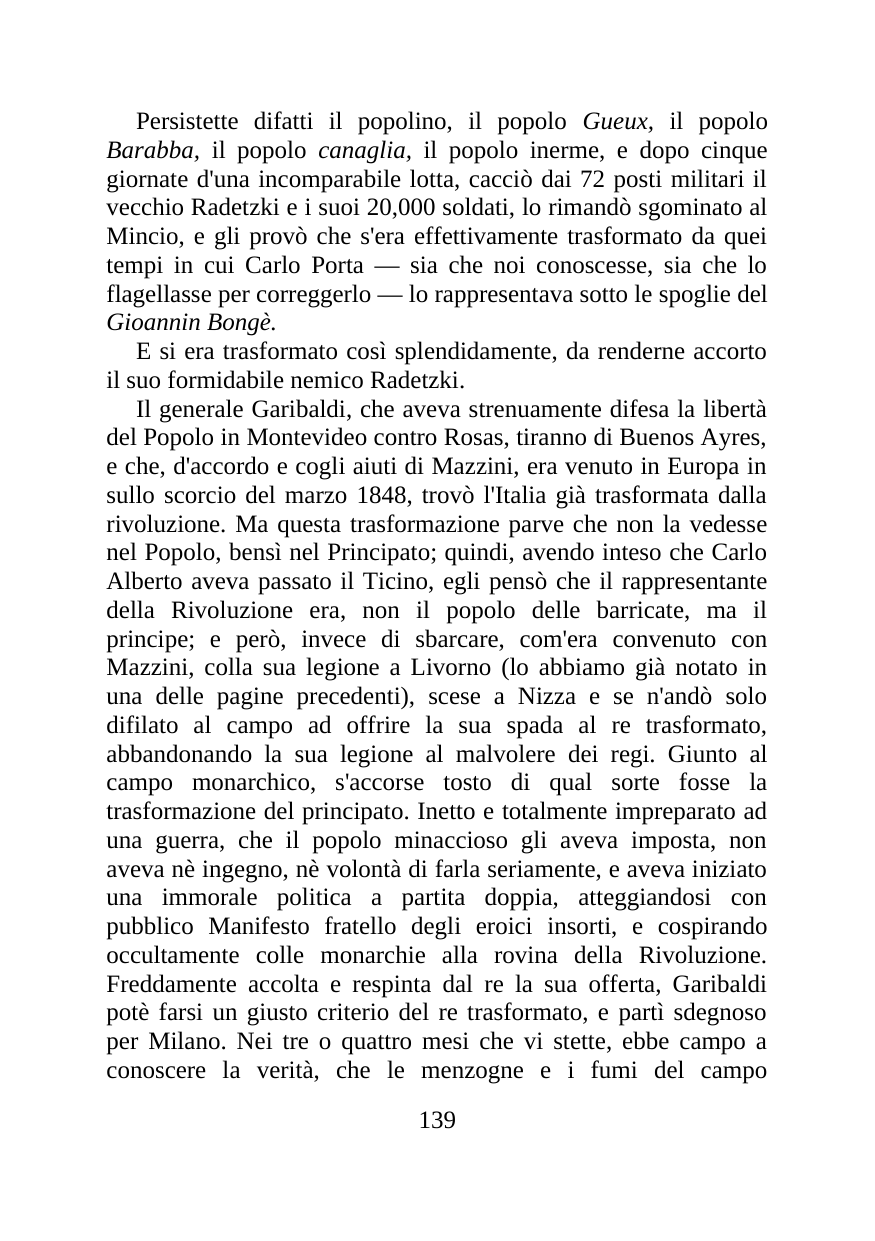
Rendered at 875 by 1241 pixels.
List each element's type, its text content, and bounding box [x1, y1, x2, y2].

text Persistette difatti il popolino, il popolo Gueux, il popolo Barabba, il popolo canaglia, il popolo inerme, e dopo cinque giornate d'una incomparabile lotta, cacciò dai 72 posti militari il vecchio Radetzki e i suoi 20,000 soldati, lo rimandò sgominato al Mincio, e gli provò che s'era effettivamente trasformato da quei tempi in cui Carlo Porta — sia che noi conoscesse, sia che lo flagellasse per correggerlo — lo rappresentava sotto le spoglie del Gioannin Bongè. [106, 106, 768, 336]
text Il generale Garibaldi, che aveva strenuamente difesa la libertà del Popolo in Montevideo contro Rosas, tiranno di Buenos Ayres, e che, d'accordo e cogli aiuti di Mazzini, era venuto in Europa in sullo scorcio del marzo 1848, trovò l'Italia già trasformata dalla rivoluzione. Ma questa trasformazione parve che non la vedesse nel Popolo, bensì nel Principato; quindi, avendo inteso che Carlo Alberto aveva passato il Ticino, egli pensò che il rappresentante della Rivoluzione era, non il popolo delle barricate, ma il principe; e però, invece di sbarcare, com'era convenuto con Mazzini, colla sua legione a Livorno (lo abbiamo già notato in una delle pagine precedenti), scese a Nizza e se n'andò solo difilato al campo ad offrire la sua spada al re trasformato, abbandonando la sua legione al malvolere dei regi. Giunto al campo monarchico, s'accorse tosto di qual sorte fosse la trasformazione del principato. Inetto e totalmente impreparato ad una guerra, che il popolo minaccioso gli aveva imposta, non aveva nè ingegno, nè volontà di farla seriamente, e aveva iniziato una immorale politica a partita doppia, atteggiandosi con pubblico Manifesto fratello degli eroici insorti, e cospirando occultamente colle monarchie alla rovina della Rivoluzione. Freddamente accolta e respinta dal re la sua offerta, Garibaldi potè farsi un giusto criterio del re trasformato, e partì sdegnoso per Milano. Nei tre o quattro mesi che vi stette, ebbe campo a conoscere la verità, che le menzogne e i fumi del campo [106, 394, 768, 1084]
text E si era trasformato così splendidamente, da renderne accorto il suo formidabile nemico Radetzki. [106, 336, 768, 394]
